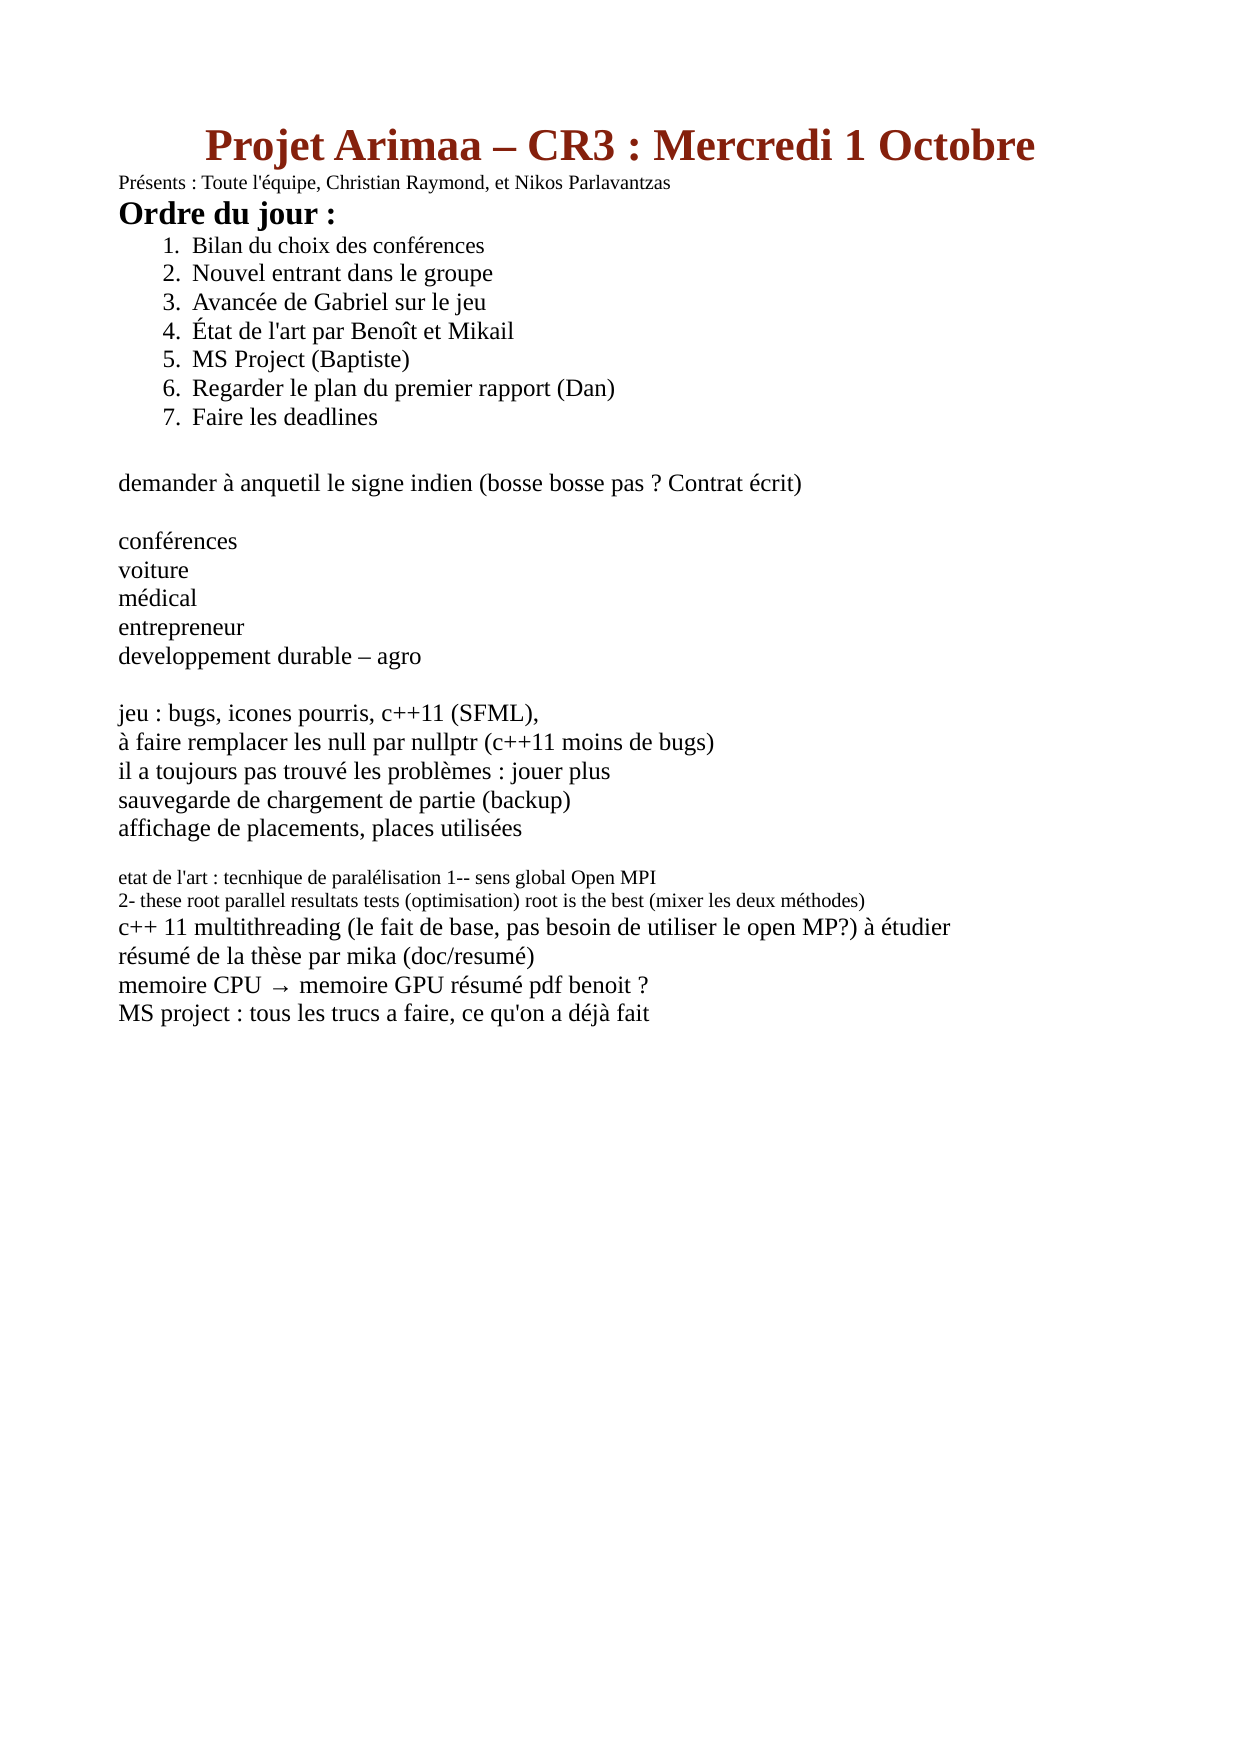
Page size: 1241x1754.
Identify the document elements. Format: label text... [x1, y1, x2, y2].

text à faire remplacer les null par nullptr (c++11 moins de bugs) [118, 727, 1122, 756]
text conférences [118, 526, 1122, 555]
text sauvegarde de chargement de partie (backup) [118, 785, 1122, 813]
text il a toujours pas trouvé les problèmes : jouer plus [118, 756, 1122, 785]
text developpement durable – agro [118, 641, 1122, 670]
text médical [118, 583, 1122, 612]
subtitle Ordre du jour : [118, 194, 1122, 231]
text MS project : tous les trucs a faire, ce qu'on a déjà fait [118, 998, 1122, 1027]
text résumé de la thèse par mika (doc/resumé) [118, 941, 1122, 970]
text affichage de placements, places utilisées [118, 813, 1122, 842]
text Présents : Toute l'équipe, Christian Raymond, et Nikos Parlavantzas [118, 170, 1122, 194]
text jeu : bugs, icones pourris, c++11 (SFML), [118, 698, 1122, 727]
list Faire les deadlines [162, 402, 1122, 431]
list MS Project (Baptiste) [162, 344, 1122, 373]
list Bilan du choix des conférences [162, 231, 1122, 258]
list Regarder le plan du premier rapport (Dan) [162, 373, 1122, 402]
text Projet Arimaa – CR3 : Mercredi 1 Octobre [118, 118, 1122, 170]
list Avancée de Gabriel sur le jeu [162, 287, 1122, 316]
list État de l'art par Benoît et Mikail [162, 316, 1122, 344]
text entrepreneur [118, 612, 1122, 641]
text c++ 11 multithreading (le fait de base, pas besoin de utiliser le open MP?) à étudier [118, 912, 1122, 941]
text demander à anquetil le signe indien (bosse bosse pas ? Contrat écrit) [118, 468, 1122, 497]
text memoire CPU → memoire GPU résumé pdf benoit ? [118, 970, 1122, 998]
text 2- these root parallel resultats tests (optimisation) root is the best (mixer les deux méthodes) [118, 889, 1122, 912]
list Nouvel entrant dans le groupe [162, 258, 1122, 287]
text voiture [118, 555, 1122, 583]
text etat de l'art : tecnhique de paralélisation 1-- sens global Open MPI [118, 866, 1122, 889]
